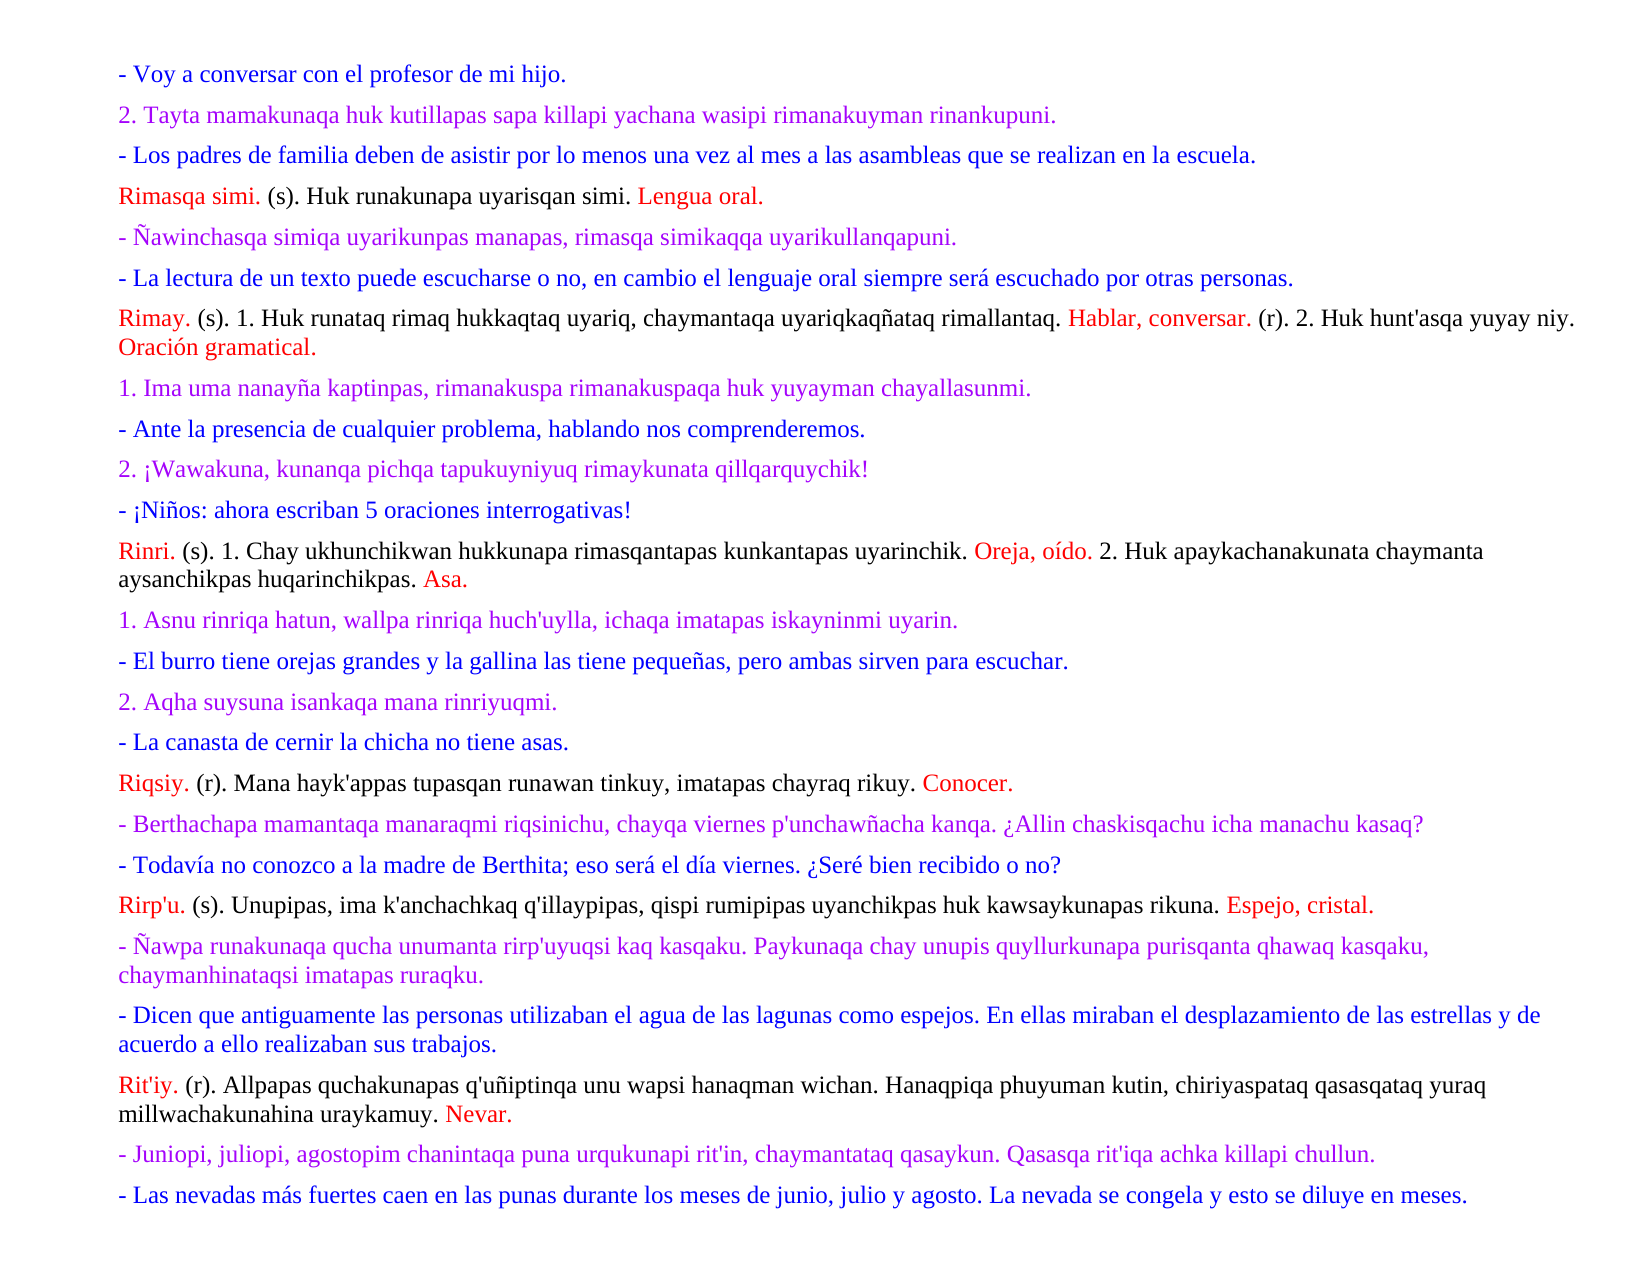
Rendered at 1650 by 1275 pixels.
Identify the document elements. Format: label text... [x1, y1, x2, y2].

text - Dicen que antiguamente las personas utilizaban el agua de las lagunas como espejos. En ellas miraban el desplazamiento de las estrellas y de acuerdo a ello realizaban sus trabajos. [118, 1001, 1591, 1058]
text - Ante la presencia de cualquier problema, hablando nos comprenderemos. [118, 414, 1591, 442]
text - Las nevadas más fuertes caen en las punas durante los meses de junio, julio y agosto. La nevada se congela y esto se diluye en meses. [118, 1180, 1591, 1209]
text 2. Aqha suysuna isankaqa mana rinriyuqmi. [118, 687, 1591, 716]
text - La lectura de un texto puede escucharse o no, en cambio el lenguaje oral siempre será escuchado por otras personas. [118, 263, 1591, 291]
text - El burro tiene orejas grandes y la gallina las tiene pequeñas, pero ambas sirven para escuchar. [118, 646, 1591, 675]
text - Voy a conversar con el profesor de mi hijo. [118, 59, 1591, 88]
text Rinri. (s). 1. Chay ukhunchikwan hukkunapa rimasqantapas kunkantapas uyarinchik. Oreja, oído. 2. Huk apaykachanakunata chaymanta aysanchikpas huqarinchikpas. Asa. [118, 536, 1591, 593]
text - ¡Niños: ahora escriban 5 oraciones interrogativas! [118, 495, 1591, 524]
text - Ñawinchasqa simiqa uyarikunpas manapas, rimasqa simikaqqa uyarikullanqapuni. [118, 222, 1591, 251]
text 2. ¡Wawakuna, kunanqa pichqa tapukuyniyuq rimaykunata qillqarquychik! [118, 454, 1591, 483]
text Rimay. (s). 1. Huk runataq rimaq hukkaqtaq uyariq, chaymantaqa uyariqkaqñataq rimallantaq. Hablar, conversar. (r). 2. Huk hunt'asqa yuyay niy. Oración gramatical. [118, 303, 1591, 361]
text - Juniopi, juliopi, agostopim chanintaqa puna urqukunapi rit'in, chaymantataq qasaykun. Qasasqa rit'iqa achka killapi chullun. [118, 1139, 1591, 1168]
text 1. Ima uma nanayña kaptinpas, rimanakuspa rimanakuspaqa huk yuyayman chayallasunmi. [118, 373, 1591, 402]
text - Los padres de familia deben de asistir por lo menos una vez al mes a las asambleas que se realizan en la escuela. [118, 141, 1591, 169]
text - Ñawpa runakunaqa qucha unumanta rirp'uyuqsi kaq kasqaku. Paykunaqa chay unupis quyllurkunapa purisqanta qhawaq kasqaku, chaymanhinataqsi imatapas ruraqku. [118, 931, 1591, 989]
text Rit'iy. (r). Allpapas quchakunapas q'uñiptinqa unu wapsi hanaqman wichan. Hanaqpiqa phuyuman kutin, chiriyaspataq qasasqataq yuraq millwachakunahina uraykamuy. Nevar. [118, 1070, 1591, 1128]
text - Todavía no conozco a la madre de Berthita; eso será el día viernes. ¿Seré bien recibido o no? [118, 850, 1591, 878]
text Rirp'u. (s). Unupipas, ima k'anchachkaq q'illaypipas, qispi rumipipas uyanchikpas huk kawsaykunapas rikuna. Espejo, cristal. [118, 890, 1591, 919]
text 2. Tayta mamakunaqa huk kutillapas sapa killapi yachana wasipi rimanakuyman rinankupuni. [118, 100, 1591, 128]
text 1. Asnu rinriqa hatun, wallpa rinriqa huch'uylla, ichaqa imatapas iskayninmi uyarin. [118, 605, 1591, 634]
text - La canasta de cernir la chicha no tiene asas. [118, 727, 1591, 756]
text - Berthachapa mamantaqa manaraqmi riqsinichu, chayqa viernes p'unchawñacha kanqa. ¿Allin chaskisqachu icha manachu kasaq? [118, 809, 1591, 838]
text Rimasqa simi. (s). Huk runakunapa uyarisqan simi. Lengua oral. [118, 181, 1591, 210]
text Riqsiy. (r). Mana hayk'appas tupasqan runawan tinkuy, imatapas chayraq rikuy. Conocer. [118, 768, 1591, 797]
